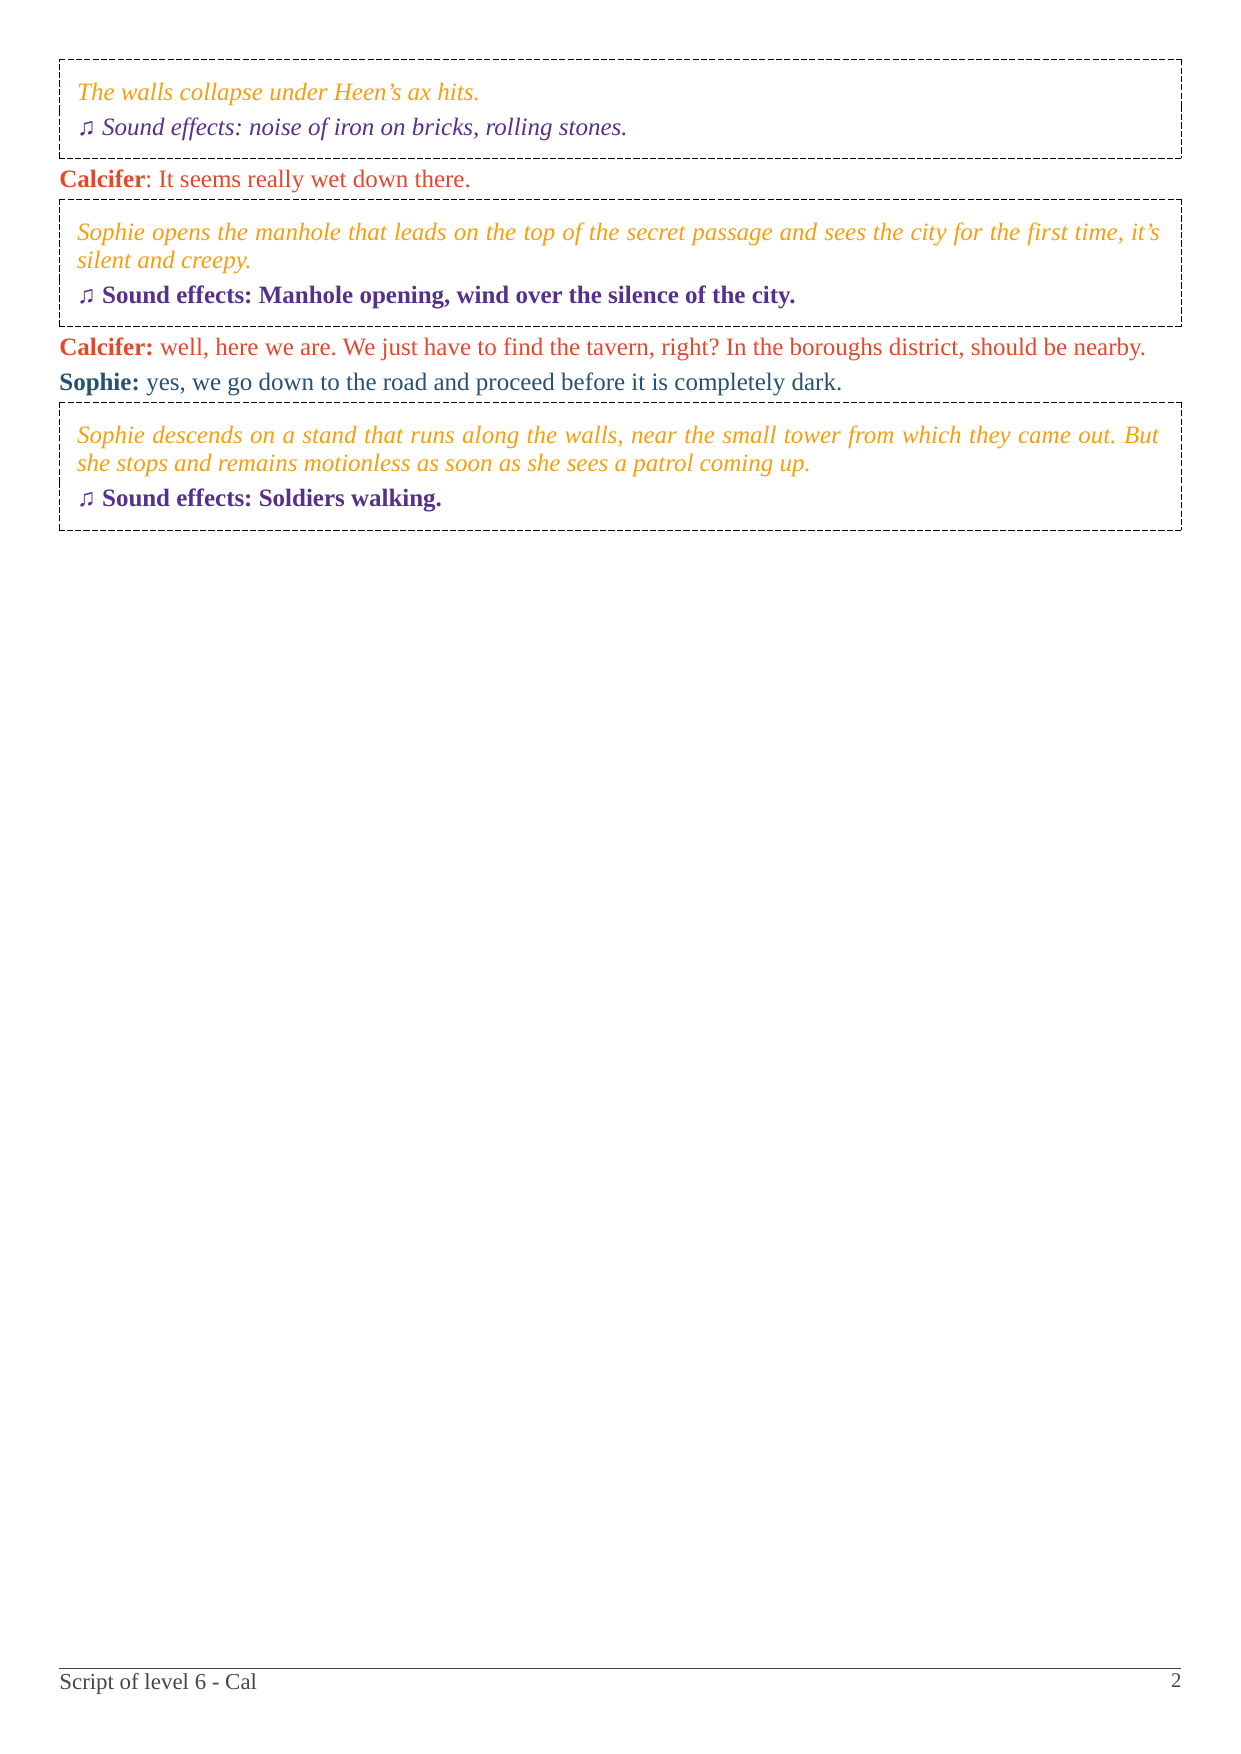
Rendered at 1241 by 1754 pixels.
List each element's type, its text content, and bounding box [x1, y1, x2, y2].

text ♫ Sound effects: Soldiers walking. [59, 465, 1181, 530]
text ♫ Sound effects: Manhole opening, wind over the silence of the city. [59, 262, 1181, 327]
text Calcifer: It seems really wet down there. [59, 164, 1181, 193]
text Sophie: yes, we go down to the road and proceed before it is completely dark. [59, 367, 1181, 396]
text Sophie opens the manhole that leads on the top of the secret passage and sees the city for the first time, it’s silent and creepy. [59, 199, 1181, 262]
text ♫ Sound effects: noise of iron on bricks, rolling stones. [59, 94, 1181, 158]
text Calcifer: well, here we are. We just have to find the tavern, right? In the boroughs district, should be nearby. [59, 332, 1181, 361]
text The walls collapse under Heen’s ax hits. [59, 59, 1181, 94]
text Sophie descends on a stand that runs along the walls, near the small tower from which they came out. But she stops and remains motionless as soon as she sees a patrol coming up. [59, 402, 1181, 465]
